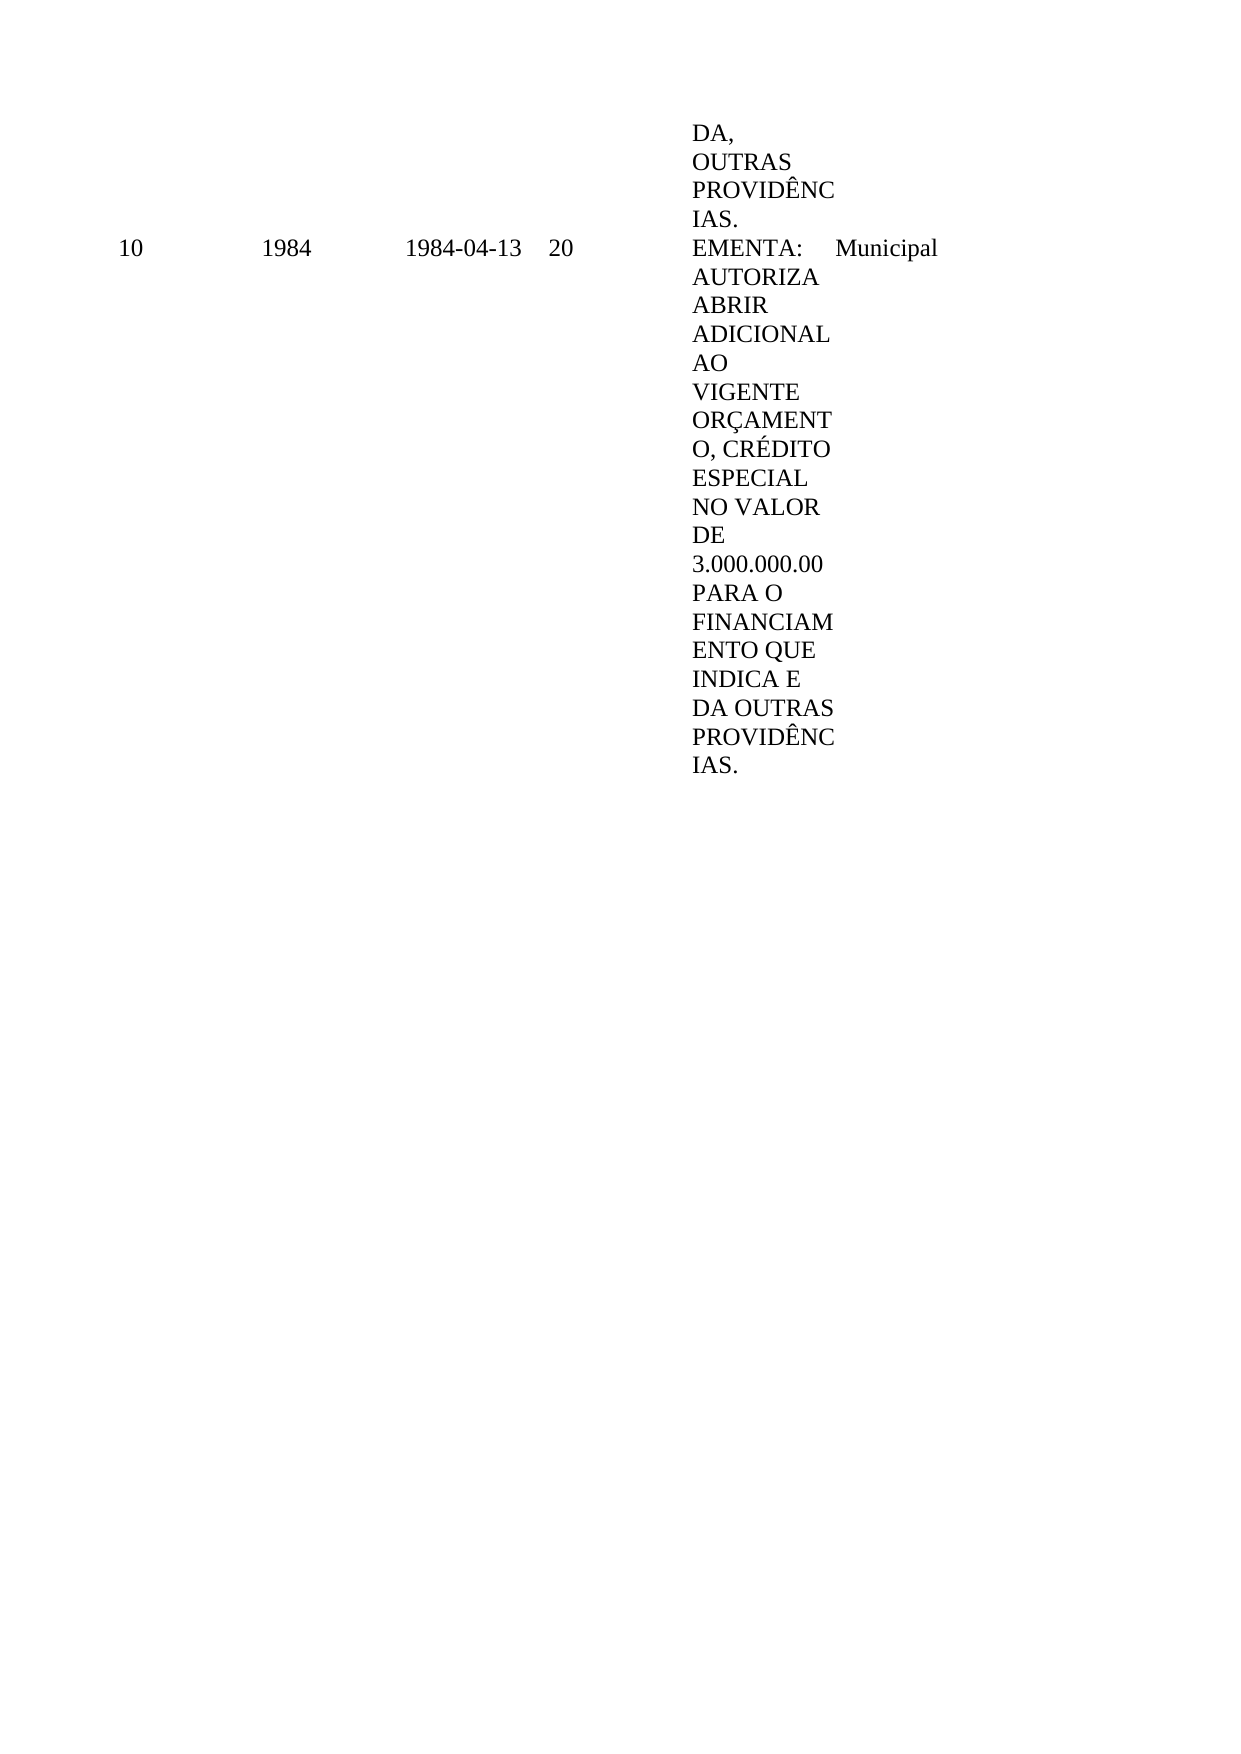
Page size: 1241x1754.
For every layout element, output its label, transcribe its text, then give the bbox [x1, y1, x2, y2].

table_cell [979, 118, 1122, 233]
table_cell Municipal [835, 233, 979, 779]
table_cell [261, 118, 405, 233]
table_cell [118, 118, 261, 233]
table_cell 1984-04-13 [405, 233, 548, 779]
table_cell 20 [548, 233, 692, 779]
table_cell EMENTA: AUTORIZA ABRIR ADICIONAL AO VIGENTE ORÇAMENTO, CRÉDITO ESPECIAL NO VALOR DE 3.000.000.00 PARA O FINANCIAMENTO QUE INDICA E DA OUTRAS PROVIDÊNCIAS. [692, 233, 835, 779]
table_cell 10 [118, 233, 261, 779]
table_cell [548, 118, 692, 233]
table_cell [835, 118, 979, 233]
table_cell [405, 118, 548, 233]
table_cell DA, OUTRAS PROVIDÊNCIAS. [692, 118, 835, 233]
table_cell [979, 233, 1122, 779]
table_cell 1984 [261, 233, 405, 779]
